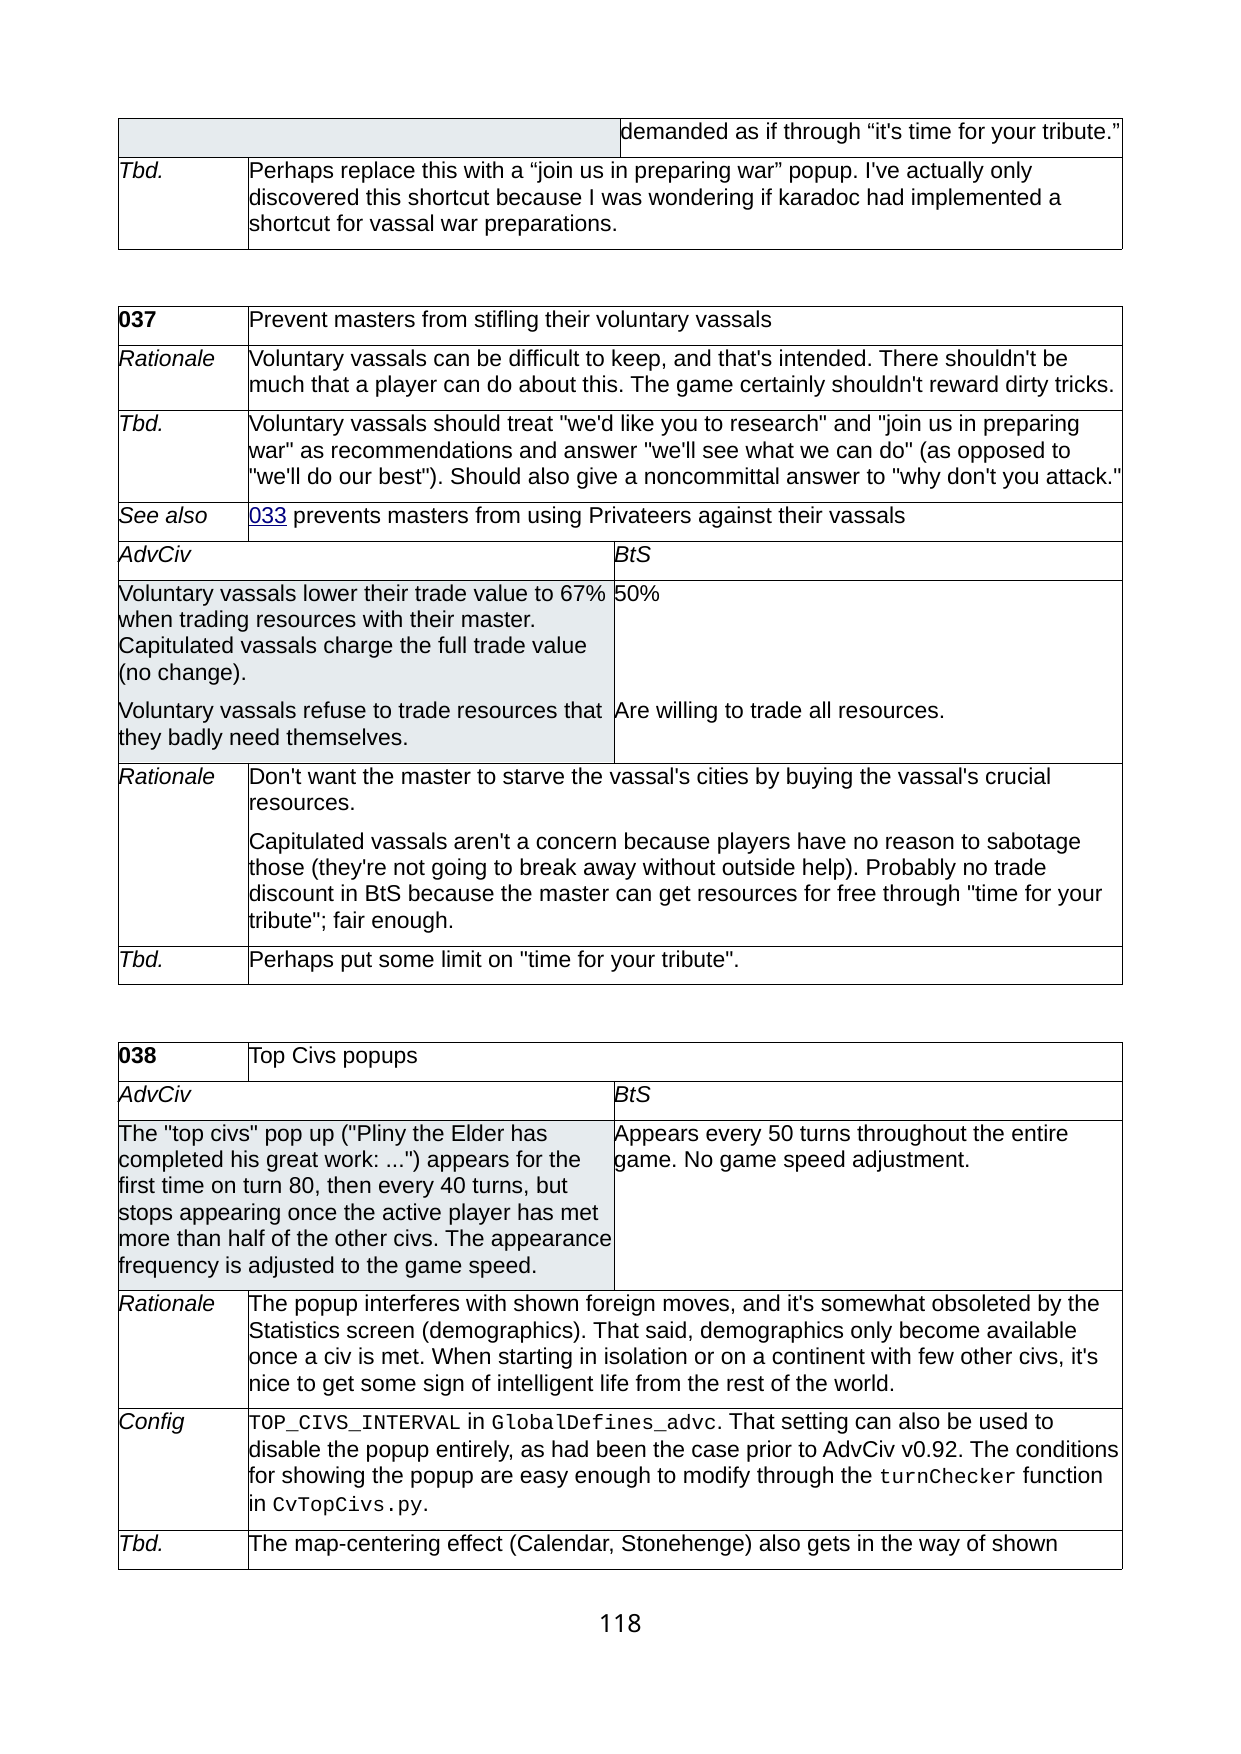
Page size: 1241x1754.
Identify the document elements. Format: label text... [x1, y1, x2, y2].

table_header 038 [119, 1043, 248, 1081]
table_cell AdvCiv [119, 542, 614, 579]
table_cell See also [119, 503, 248, 541]
table_cell 033 prevents masters from using Privateers against their vassals [249, 503, 1122, 541]
table_cell Voluntary vassals can be difficult to keep, and that's intended. There shouldn't be much that a player can do about this. The game certainly shouldn't reward dirty tricks. [249, 346, 1122, 410]
table_cell The popup interferes with shown foreign moves, and it's somewhat obsoleted by the Statistics screen (demographics). That said, demographics only become available once a civ is met. When starting in isolation or on a continent with few other civs, it's nice to get some sign of intelligent life from the rest of the world. [249, 1291, 1122, 1408]
table_cell Rationale [119, 1291, 248, 1408]
table_cell demanded as if through “it's time for your tribute.” [621, 119, 1122, 157]
table_cell Config [119, 1409, 248, 1530]
table_cell AdvCiv [119, 1082, 614, 1120]
table_cell TOP_CIVS_INTERVAL in GlobalDefines_advc. That setting can also be used to disable the popup entirely, as had been the case prior to AdvCiv v0.92. The conditions for showing the popup are easy enough to modify through the turnChecker function in CvTopCivs.py. [249, 1409, 1122, 1530]
table_cell Perhaps put some limit on "time for your tribute". [249, 947, 1122, 984]
table_cell Tbd. [119, 1531, 248, 1569]
table_cell [119, 119, 620, 157]
table_cell Tbd. [119, 947, 248, 984]
table_cell The "top civs" pop up ("Pliny the Elder has completed his great work: ...") appears for the first time on turn 80, then every 40 turns, but stops appearing once the active player has met more than half of the other civs. The appearance frequency is adjusted to the game speed. [119, 1121, 614, 1290]
table_cell Rationale [119, 764, 248, 946]
table_cell Perhaps replace this with a “join us in preparing war” popup. I've actually only discovered this shortcut because I was wondering if karadoc had implemented a shortcut for vassal war preparations. [249, 158, 1122, 248]
table_cell Voluntary vassals lower their trade value to 67% when trading resources with their master. Capitulated vassals charge the full trade value (no change). Voluntary vassals refuse to trade resources that they badly need themselves. [119, 581, 614, 762]
table_cell 50% Are willing to trade all resources. [615, 581, 1122, 762]
table_header Prevent masters from stifling their voluntary vassals [249, 307, 1122, 345]
table_header Top Civs popups [249, 1043, 1122, 1081]
table_header 037 [119, 307, 248, 345]
table_cell The map-centering effect (Calendar, Stonehenge) also gets in the way of shown [249, 1531, 1122, 1569]
table_cell Voluntary vassals should treat "we'd like you to research" and "join us in preparing war" as recommendations and answer "we'll see what we can do" (as opposed to "we'll do our best"). Should also give a noncommittal answer to "why don't you attack." [249, 411, 1122, 502]
table_cell Don't want the master to starve the vassal's cities by buying the vassal's crucial resources. Capitulated vassals aren't a concern because players have no reason to sabotage those (they're not going to break away without outside help). Probably no trade discount in BtS because the master can get resources for free through "time for your tribute"; fair enough. [249, 764, 1122, 946]
table_cell BtS [615, 542, 1122, 579]
table_cell Tbd. [119, 158, 248, 248]
table_cell Rationale [119, 346, 248, 410]
table_cell Tbd. [119, 411, 248, 502]
table_cell Appears every 50 turns throughout the entire game. No game speed adjustment. [615, 1121, 1122, 1290]
table_cell BtS [615, 1082, 1122, 1120]
